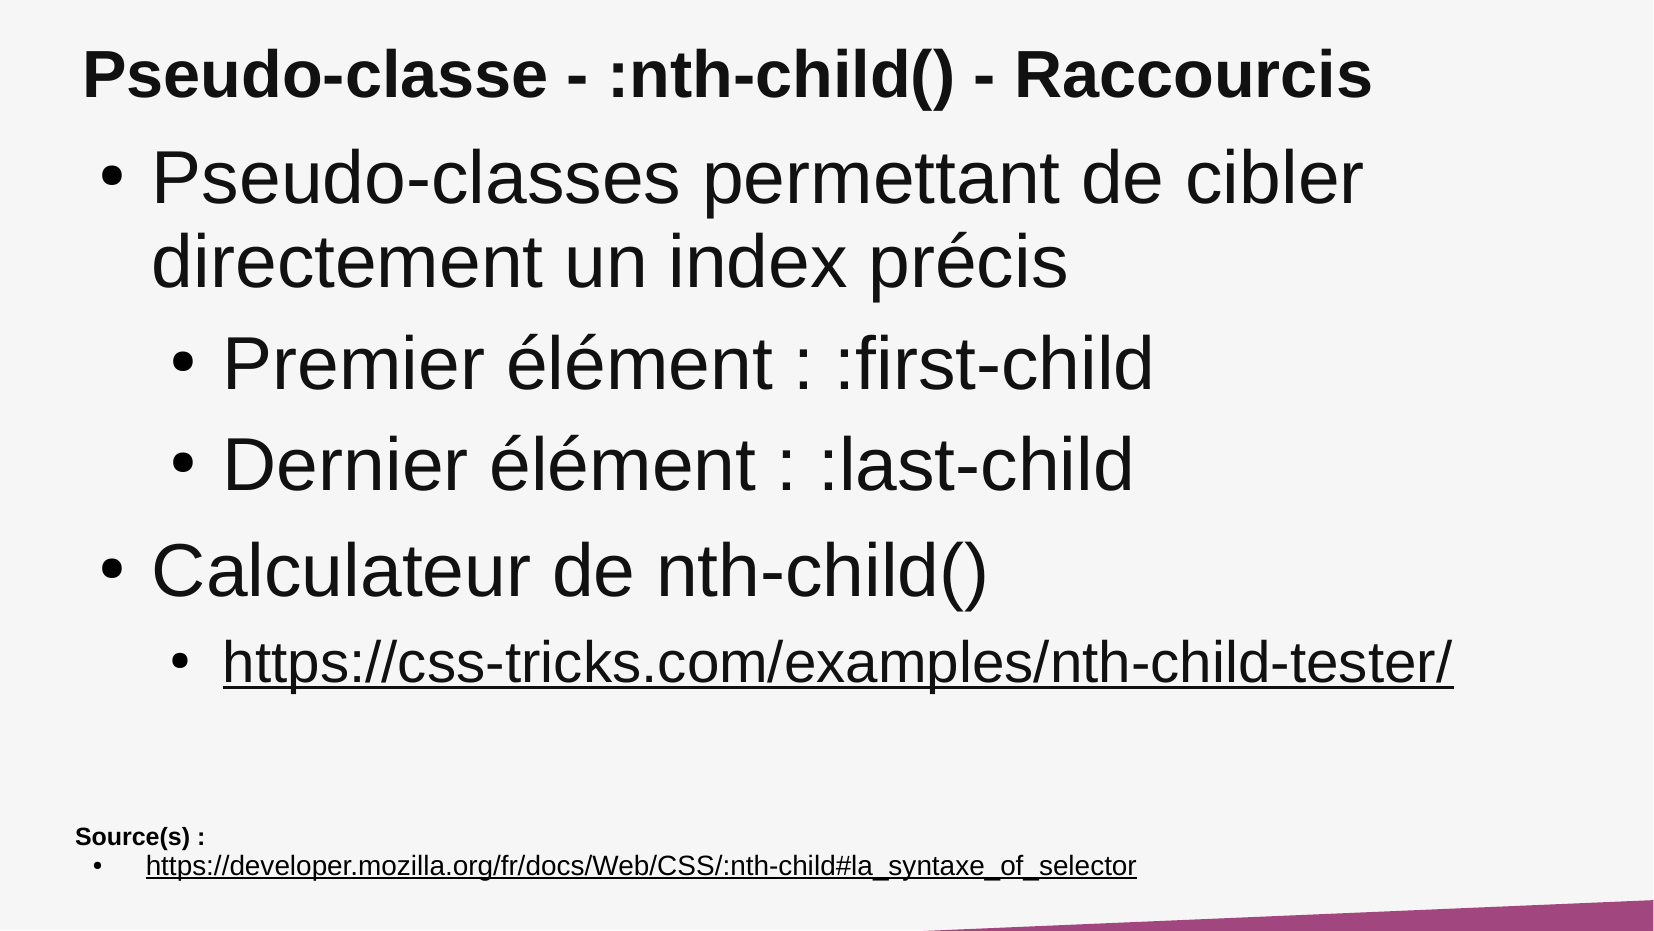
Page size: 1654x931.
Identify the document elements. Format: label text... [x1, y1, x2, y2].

list Pseudo-classes permettant de cibler directement un index précis Premier élément : :first-child Dernier élément : :last-child Calculateur de nth-child() https://css-tricks.com/examples/nth-child-tester/ [80, 135, 1625, 739]
title Pseudo-classe - :nth-child() - Raccourcis [82, 37, 1571, 115]
text_box Source(s) : https://developer.mozilla.org/fr/docs/Web/CSS/:nth-child#la_syntaxe_of_selector [60, 815, 1546, 929]
text_box [922, 900, 1654, 931]
